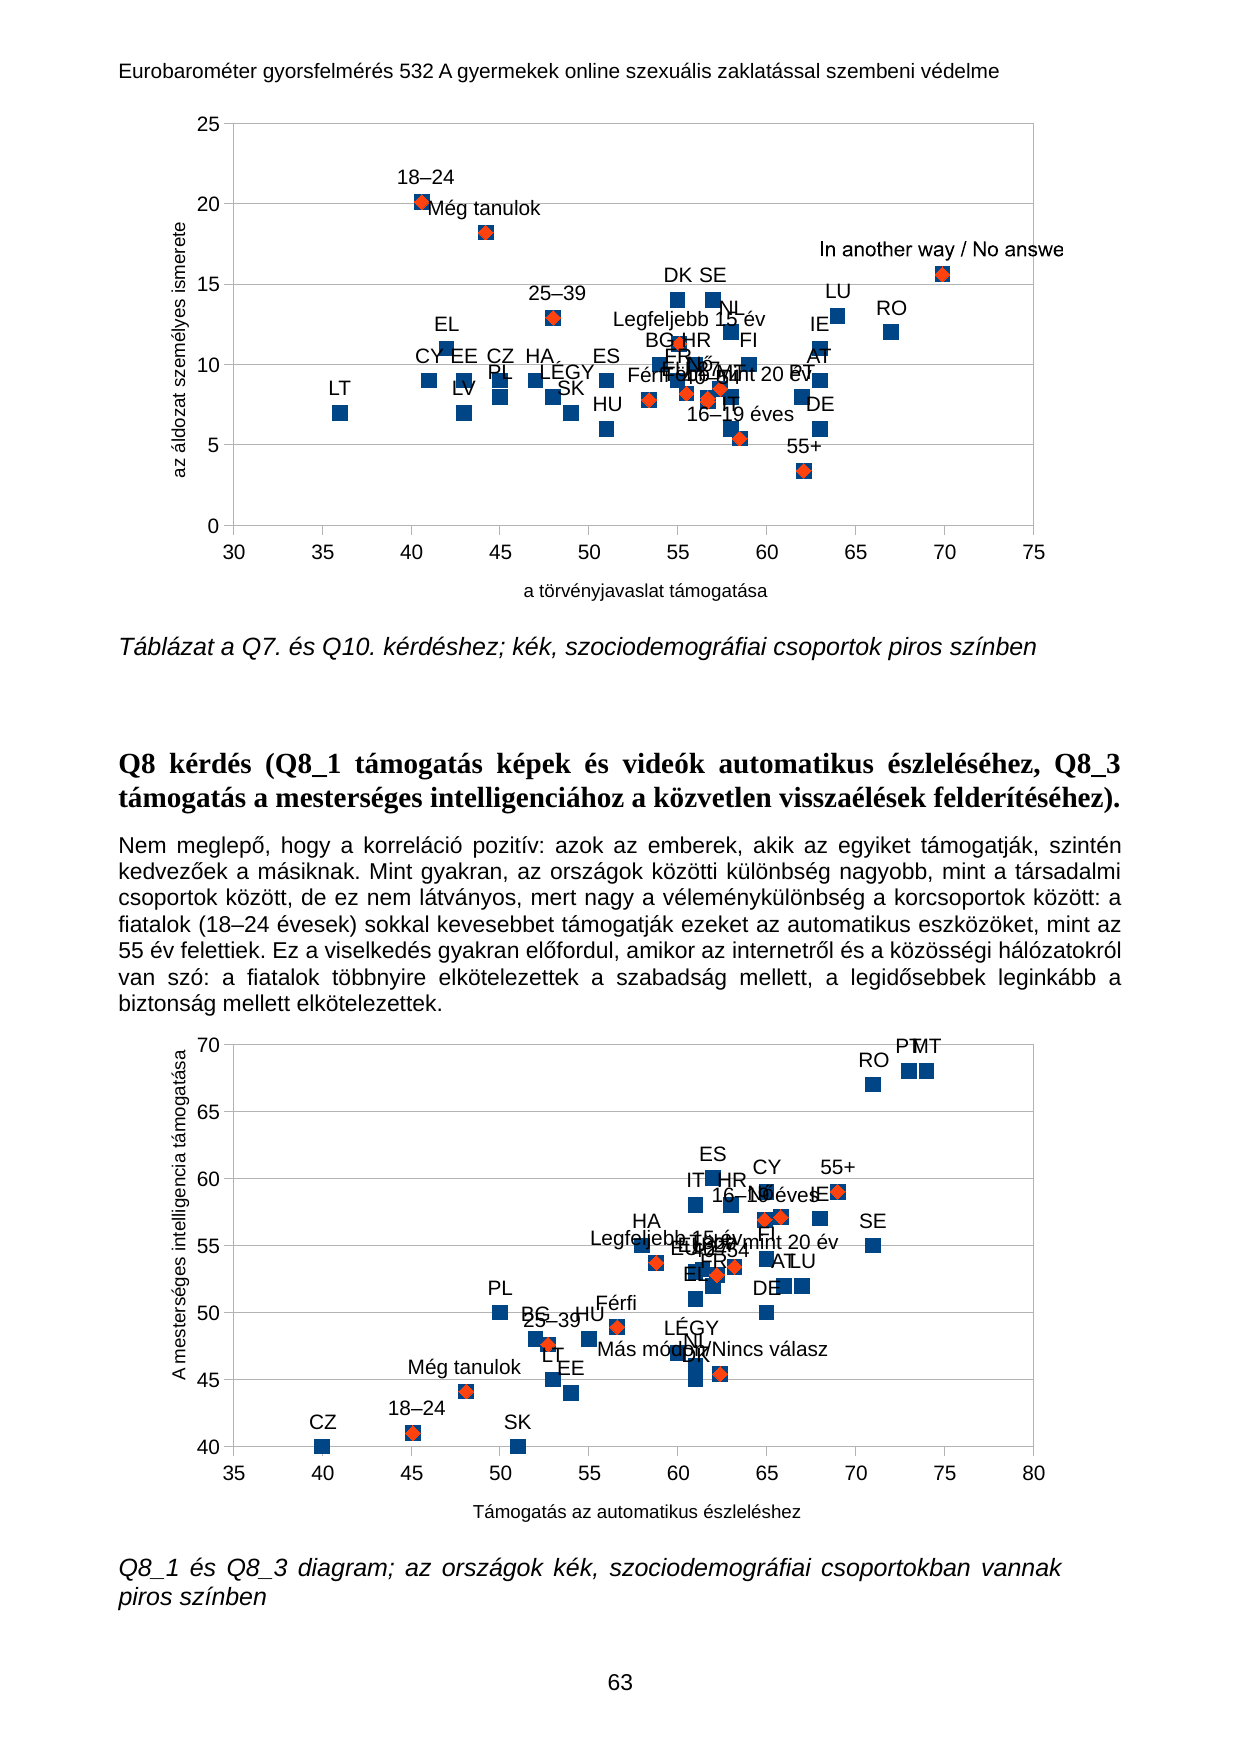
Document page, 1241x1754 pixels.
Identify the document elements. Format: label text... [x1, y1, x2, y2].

text Q8_1 és Q8_3 diagram; az országok kék, szociodemográfiai csoportokban vannak piros színben [118, 1553, 1063, 1611]
text Táblázat a Q7. és Q10. kérdéshez; kék, szociodemográfiai csoportok piros színben [118, 632, 1063, 661]
subtitle Q8 kérdés (Q8_1 támogatás képek és videók automatikus észleléséhez, Q8_3 támogatás a mesterséges intelligenciához a közvetlen visszaélések felderítéséhez). [118, 746, 1122, 813]
text Nem meglepő, hogy a korreláció pozitív: azok az emberek, akik az egyiket támogatják, szintén kedvezőek a másiknak. Mint gyakran, az országok közötti különbség nagyobb, mint a társadalmi csoportok között, de ez nem látványos, mert nagy a véleménykülönbség a korcsoportok között: a fiatalok (18–24 évesek) sokkal kevesebbet támogatják ezeket az automatikus eszközöket, mint az 55 év felettiek. Ez a viselkedés gyakran előfordul, amikor az internetről és a közösségi hálózatokról van szó: a fiatalok többnyire elkötelezettek a szabadság mellett, a legidősebbek leginkább a biztonság mellett elkötelezettek. [118, 832, 1122, 1016]
